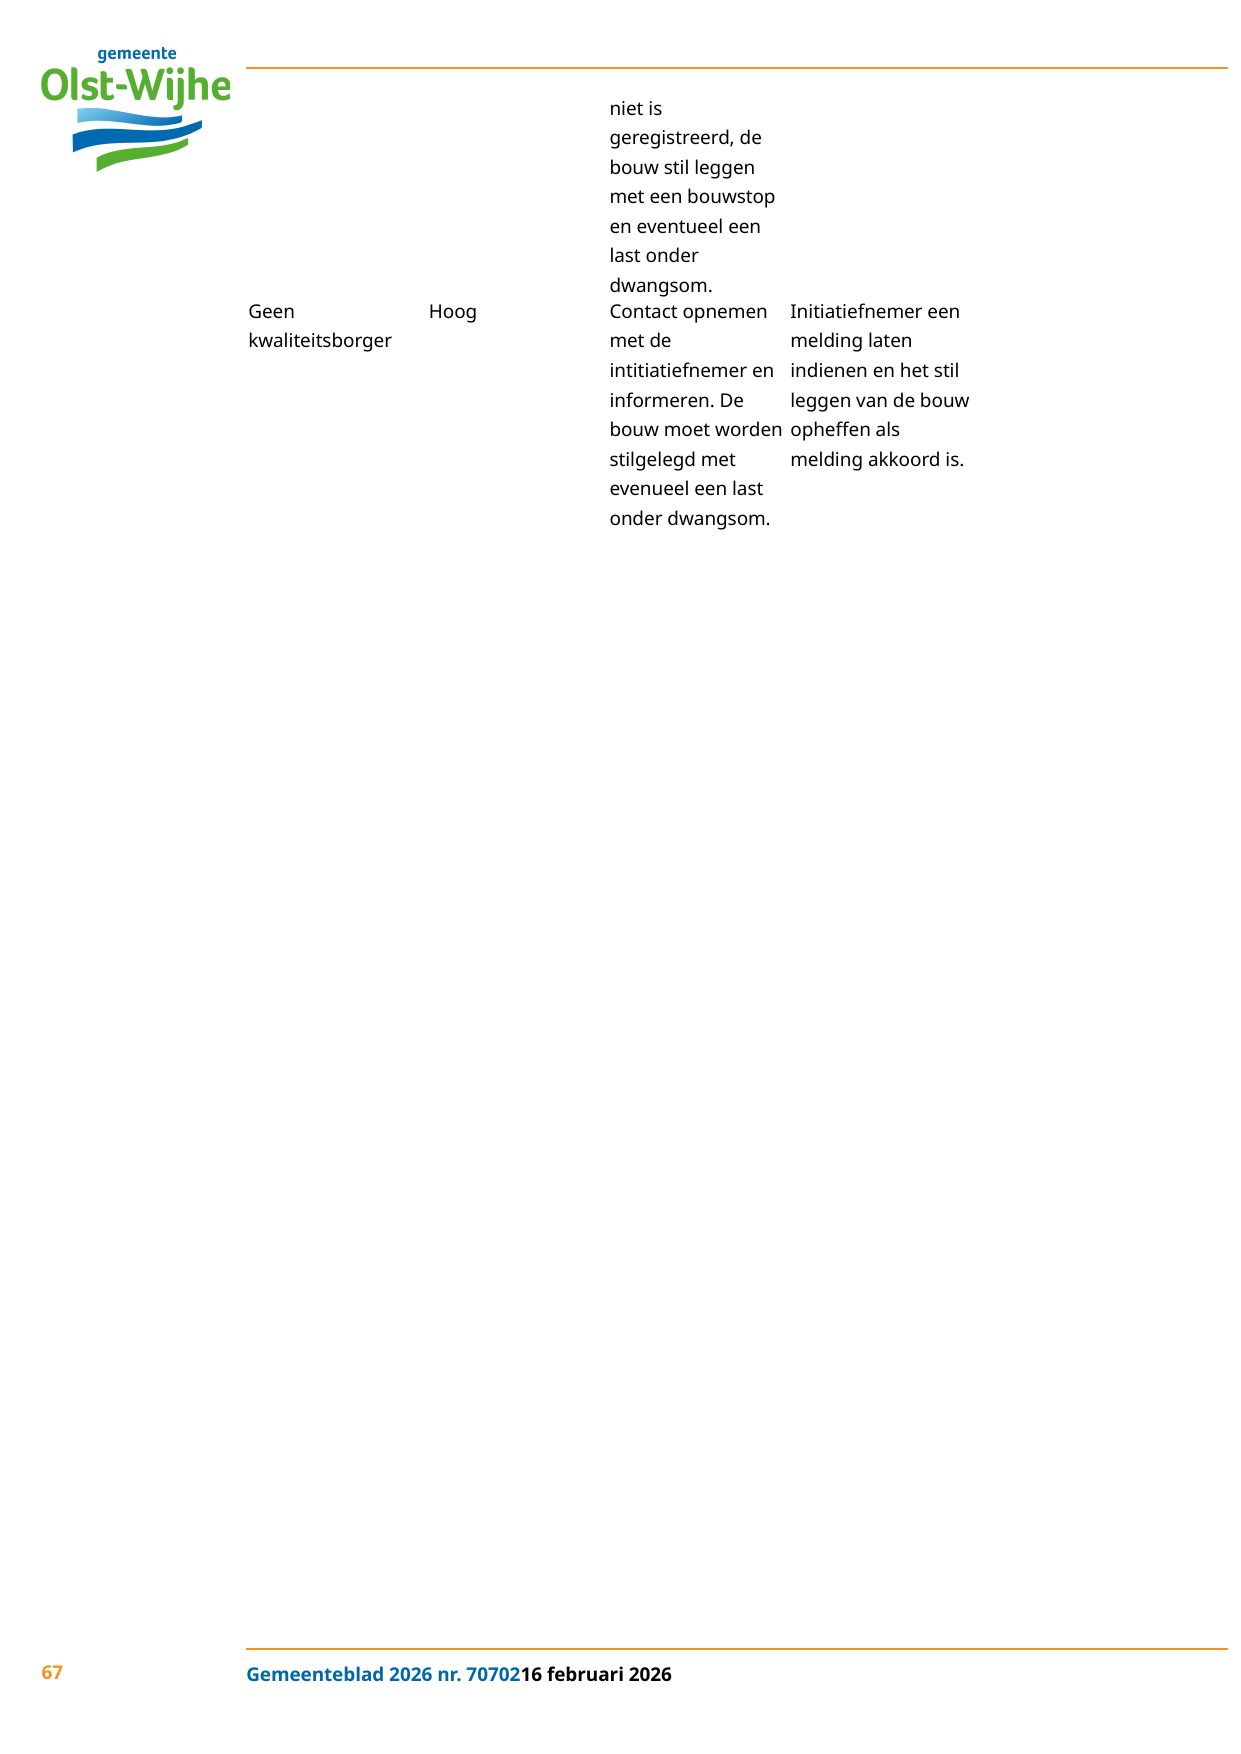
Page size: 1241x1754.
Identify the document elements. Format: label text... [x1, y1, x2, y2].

table_cell Contact opnemen met de intitiatiefnemer en informeren. De bouw moet worden stilgelegd met evenueel een last onder dwangsom. [609, 298, 790, 531]
table_cell Geen kwaliteitsborger [248, 298, 429, 531]
table_cell Initiatiefnemer een melding laten indienen en het stil leggen van de bouw opheffen als melding akkoord is. [790, 298, 971, 531]
table_cell [971, 298, 1152, 531]
table_cell [790, 95, 971, 298]
picture [41, 47, 231, 172]
table_cell [429, 95, 609, 298]
table_cell niet is geregistreerd, de bouw stil leggen met een bouwstop en eventueel een last onder dwangsom. [609, 95, 790, 298]
table_cell [971, 95, 1152, 298]
table_cell Hoog [429, 298, 609, 531]
table_cell [248, 95, 429, 298]
